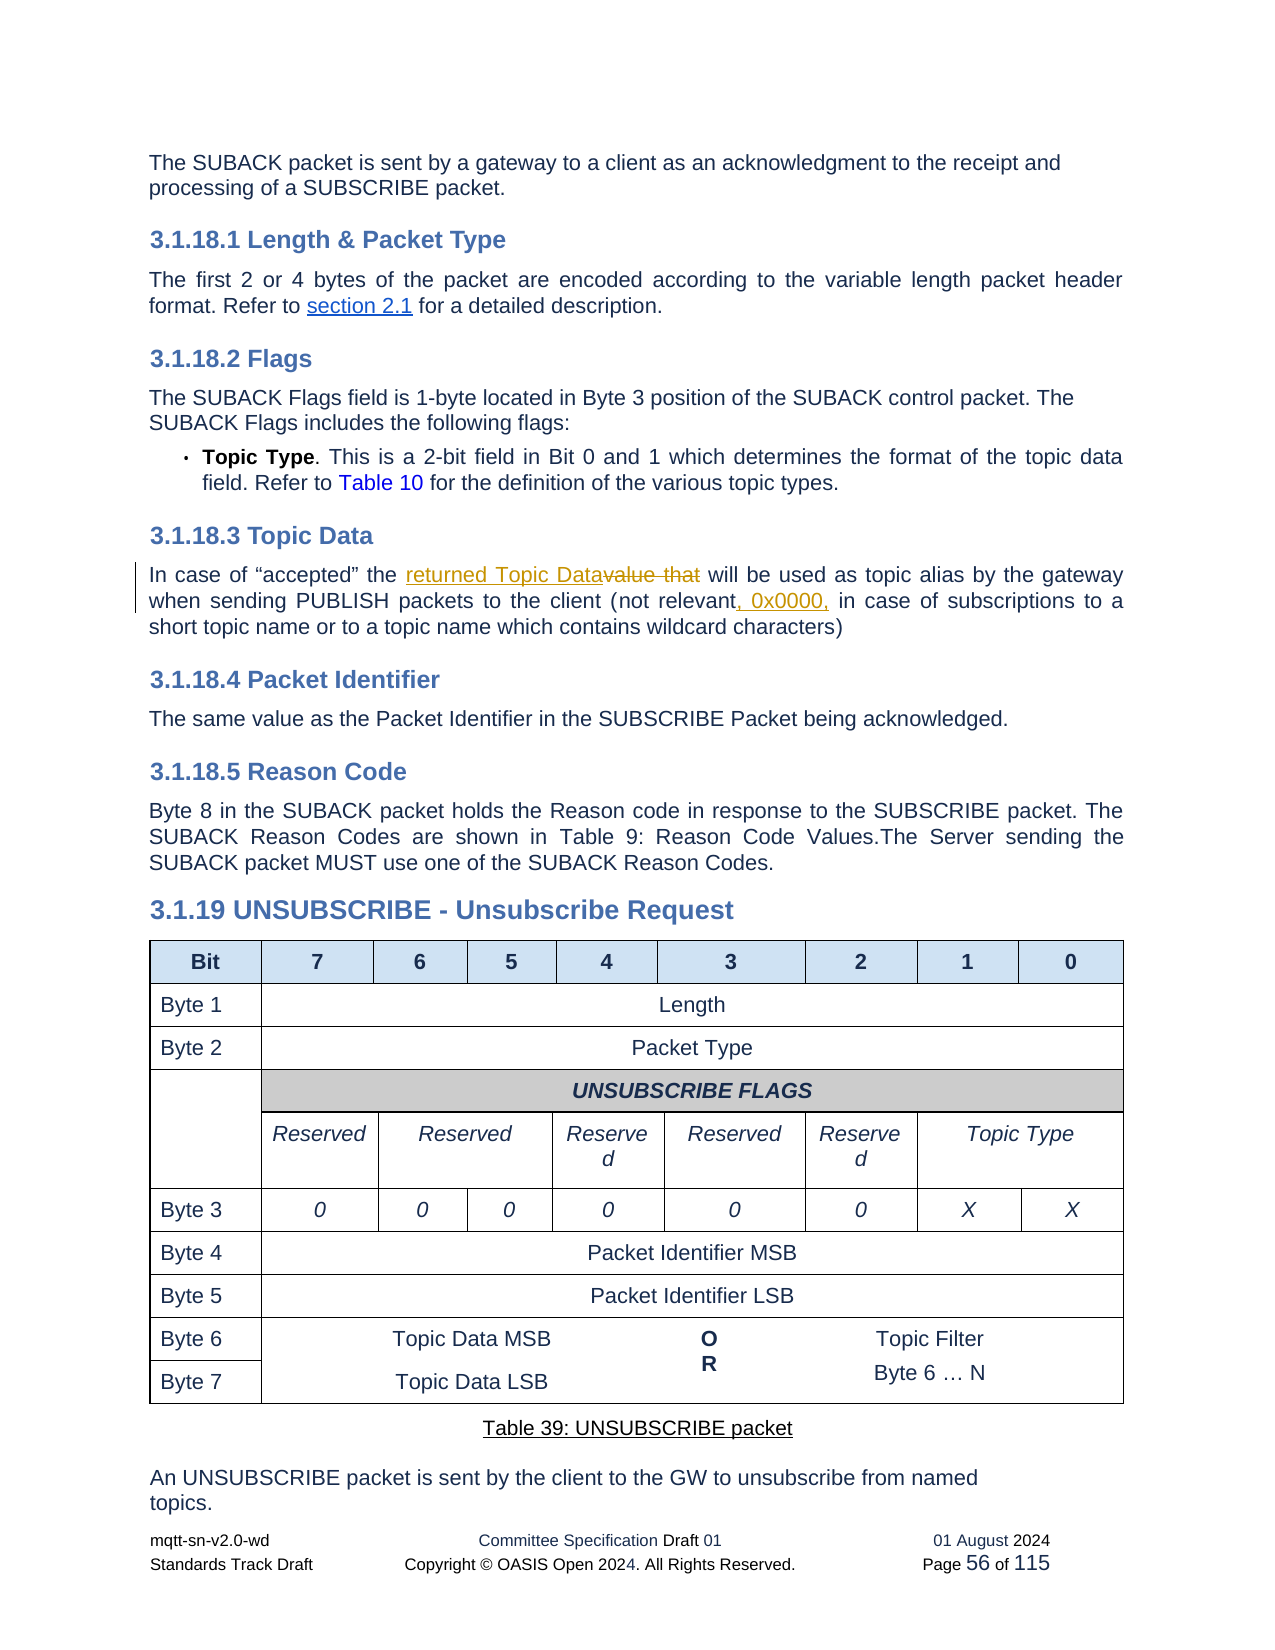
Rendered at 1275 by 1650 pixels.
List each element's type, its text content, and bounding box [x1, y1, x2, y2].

table_cell Reserved [665, 1113, 805, 1188]
table_header 3 [658, 941, 805, 983]
text Byte 8 in the SUBACK packet holds the Reason code in response to the SUBSCRIBE packet. The SUBACK Reason Codes are shown in Table 9: Reason Code Values.The Server sending the SUBACK packet MUST use one of the SUBACK Reason Codes. [148, 798, 1124, 875]
list Topic Type. This is a 2-bit field in Bit 0 and 1 which determines the format of the topic data field. Refer to Table 10 for the definition of the various topic types. [181, 443, 1124, 495]
text The same value as the Packet Identifier in the SUBSCRIBE Packet being acknowledged. [148, 706, 1124, 731]
table_cell X [1022, 1189, 1123, 1231]
table_cell Byte 1 [151, 984, 261, 1026]
table_header 7 [262, 941, 373, 983]
subtitle 3.1.18.5 Reason Code [150, 756, 1124, 785]
table_cell OR [683, 1318, 737, 1402]
table_cell Byte 4 [151, 1232, 261, 1274]
table_cell Byte 5 [151, 1275, 261, 1317]
table_header Bit [151, 941, 261, 983]
table_cell Byte 7 [151, 1361, 261, 1402]
subtitle 3.1.18.2 Flags [150, 343, 1124, 372]
subtitle 3.1.18.3 Topic Data [150, 521, 1124, 550]
table_cell 0 [379, 1189, 467, 1231]
table_cell Topic Data LSB [262, 1360, 683, 1402]
subtitle 3.1.18.4 Packet Identifier [150, 665, 1124, 694]
table_cell Length [262, 984, 1123, 1026]
table_header 6 [374, 941, 467, 983]
table_cell 0 [665, 1189, 805, 1231]
text The SUBACK Flags field is 1-byte located in Byte 3 position of the SUBACK control packet. The SUBACK Flags includes the following flags: [148, 385, 1124, 435]
table_cell Packet Identifier MSB [262, 1232, 1123, 1274]
table_cell Reserved [379, 1113, 552, 1188]
table_cell Topic Type [918, 1113, 1123, 1188]
table_cell 0 [553, 1189, 664, 1231]
table_cell Packet Type [262, 1027, 1123, 1068]
text Table 39: UNSUBSCRIBE packet [150, 1416, 1125, 1440]
text In case of “accepted” the returned Topic Data will be used as topic alias by the gateway when sending PUBLISH packets to the client (not relevant, 0x0000, in case of subscriptions to a short topic name or to a topic name which contains wildcard characters) [148, 562, 1124, 639]
table_cell 0 [468, 1189, 552, 1231]
table_header 0 [1019, 941, 1123, 983]
table_header 5 [468, 941, 556, 983]
table_cell Reserved [262, 1113, 378, 1188]
table_header 1 [918, 941, 1018, 983]
table_cell [151, 1070, 261, 1188]
table_cell Topic Data MSB [262, 1318, 683, 1359]
text The SUBACK packet is sent by a gateway to a client as an acknowledgment to the receipt and processing of a SUBSCRIBE packet. [148, 150, 1124, 200]
table_cell 0 [806, 1189, 917, 1231]
text The first 2 or 4 bytes of the packet are encoded according to the variable length packet header format. Refer to section 2.1 for a detailed description. [148, 267, 1124, 318]
table_header 4 [557, 941, 657, 983]
table_cell Byte 3 [151, 1189, 261, 1231]
table_cell Reserved [806, 1113, 917, 1188]
table_cell X [918, 1189, 1021, 1231]
subtitle 3.1.19 UNSUBSCRIBE - Unsubscribe Request [150, 894, 1124, 925]
text An UNSUBSCRIBE packet is sent by the client to the GW to unsubscribe from named topics. [149, 1464, 1022, 1515]
table_cell UNSUBSCRIBE FLAGS [262, 1070, 1123, 1111]
table_cell Byte 6 [151, 1318, 261, 1359]
table_cell Reserved [553, 1113, 664, 1188]
table_cell Topic Filter Byte 6 … N [737, 1318, 1123, 1402]
subtitle 3.1.18.1 Length & Packet Type [150, 225, 1124, 254]
table_cell Packet Identifier LSB [262, 1275, 1123, 1317]
table_header 2 [806, 941, 917, 983]
table_cell Byte 2 [151, 1027, 261, 1068]
table_cell 0 [262, 1189, 378, 1231]
